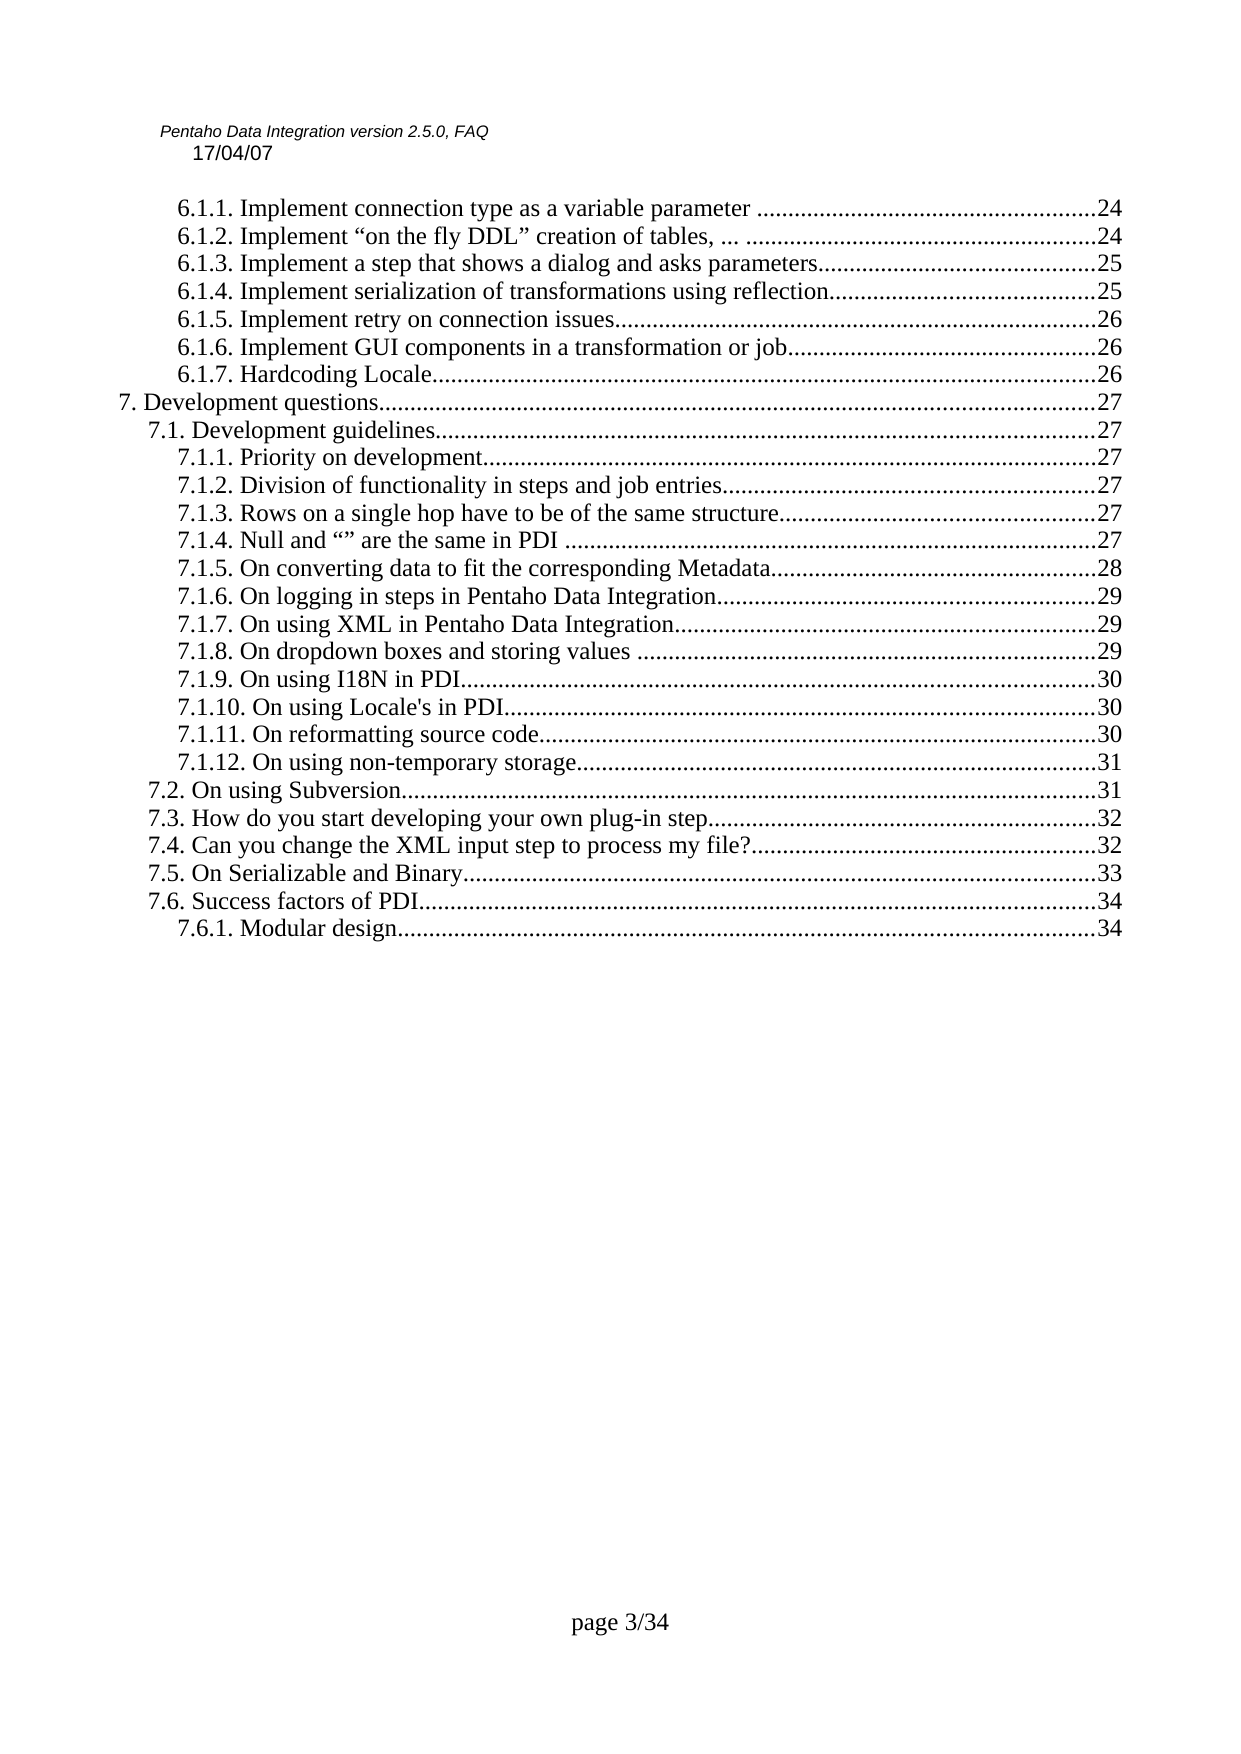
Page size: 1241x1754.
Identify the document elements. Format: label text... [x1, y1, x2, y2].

text 7.6.1. Modular design 34 [177, 914, 1122, 942]
text 7.1.11. On reformatting source code 30 [177, 721, 1122, 748]
text 7.6. Success factors of PDI 34 [148, 887, 1122, 914]
text 7.4. Can you change the XML input step to process my file? 32 [148, 831, 1122, 859]
text 7.5. On Serializable and Binary 33 [148, 859, 1122, 887]
text 6.1.1. Implement connection type as a variable parameter 24 [177, 194, 1122, 222]
text 7.1.8. On dropdown boxes and storing values 29 [177, 637, 1122, 665]
text 7. Development questions 27 [118, 388, 1122, 416]
text 6.1.2. Implement “on the fly DDL” creation of tables, ... 24 [177, 222, 1122, 249]
text 7.2. On using Subversion 31 [148, 776, 1122, 804]
text 7.1. Development guidelines 27 [148, 416, 1122, 443]
text 6.1.4. Implement serialization of transformations using reflection 25 [177, 277, 1122, 305]
text 7.1.4. Null and “” are the same in PDI 27 [177, 527, 1122, 554]
text 7.1.3. Rows on a single hop have to be of the same structure 27 [177, 499, 1122, 527]
text 6.1.6. Implement GUI components in a transformation or job 26 [177, 333, 1122, 360]
text 6.1.7. Hardcoding Locale 26 [177, 360, 1122, 388]
text 7.3. How do you start developing your own plug-in step 32 [148, 804, 1122, 831]
text 7.1.2. Division of functionality in steps and job entries 27 [177, 471, 1122, 499]
text 6.1.5. Implement retry on connection issues 26 [177, 305, 1122, 333]
text 7.1.5. On converting data to fit the corresponding Metadata 28 [177, 554, 1122, 582]
text 7.1.12. On using non-temporary storage 31 [177, 748, 1122, 776]
text 6.1.3. Implement a step that shows a dialog and asks parameters 25 [177, 249, 1122, 277]
text 7.1.1. Priority on development 27 [177, 443, 1122, 471]
text 7.1.7. On using XML in Pentaho Data Integration 29 [177, 610, 1122, 637]
text 7.1.10. On using Locale's in PDI 30 [177, 693, 1122, 721]
text 7.1.6. On logging in steps in Pentaho Data Integration 29 [177, 582, 1122, 610]
text 7.1.9. On using I18N in PDI 30 [177, 665, 1122, 693]
